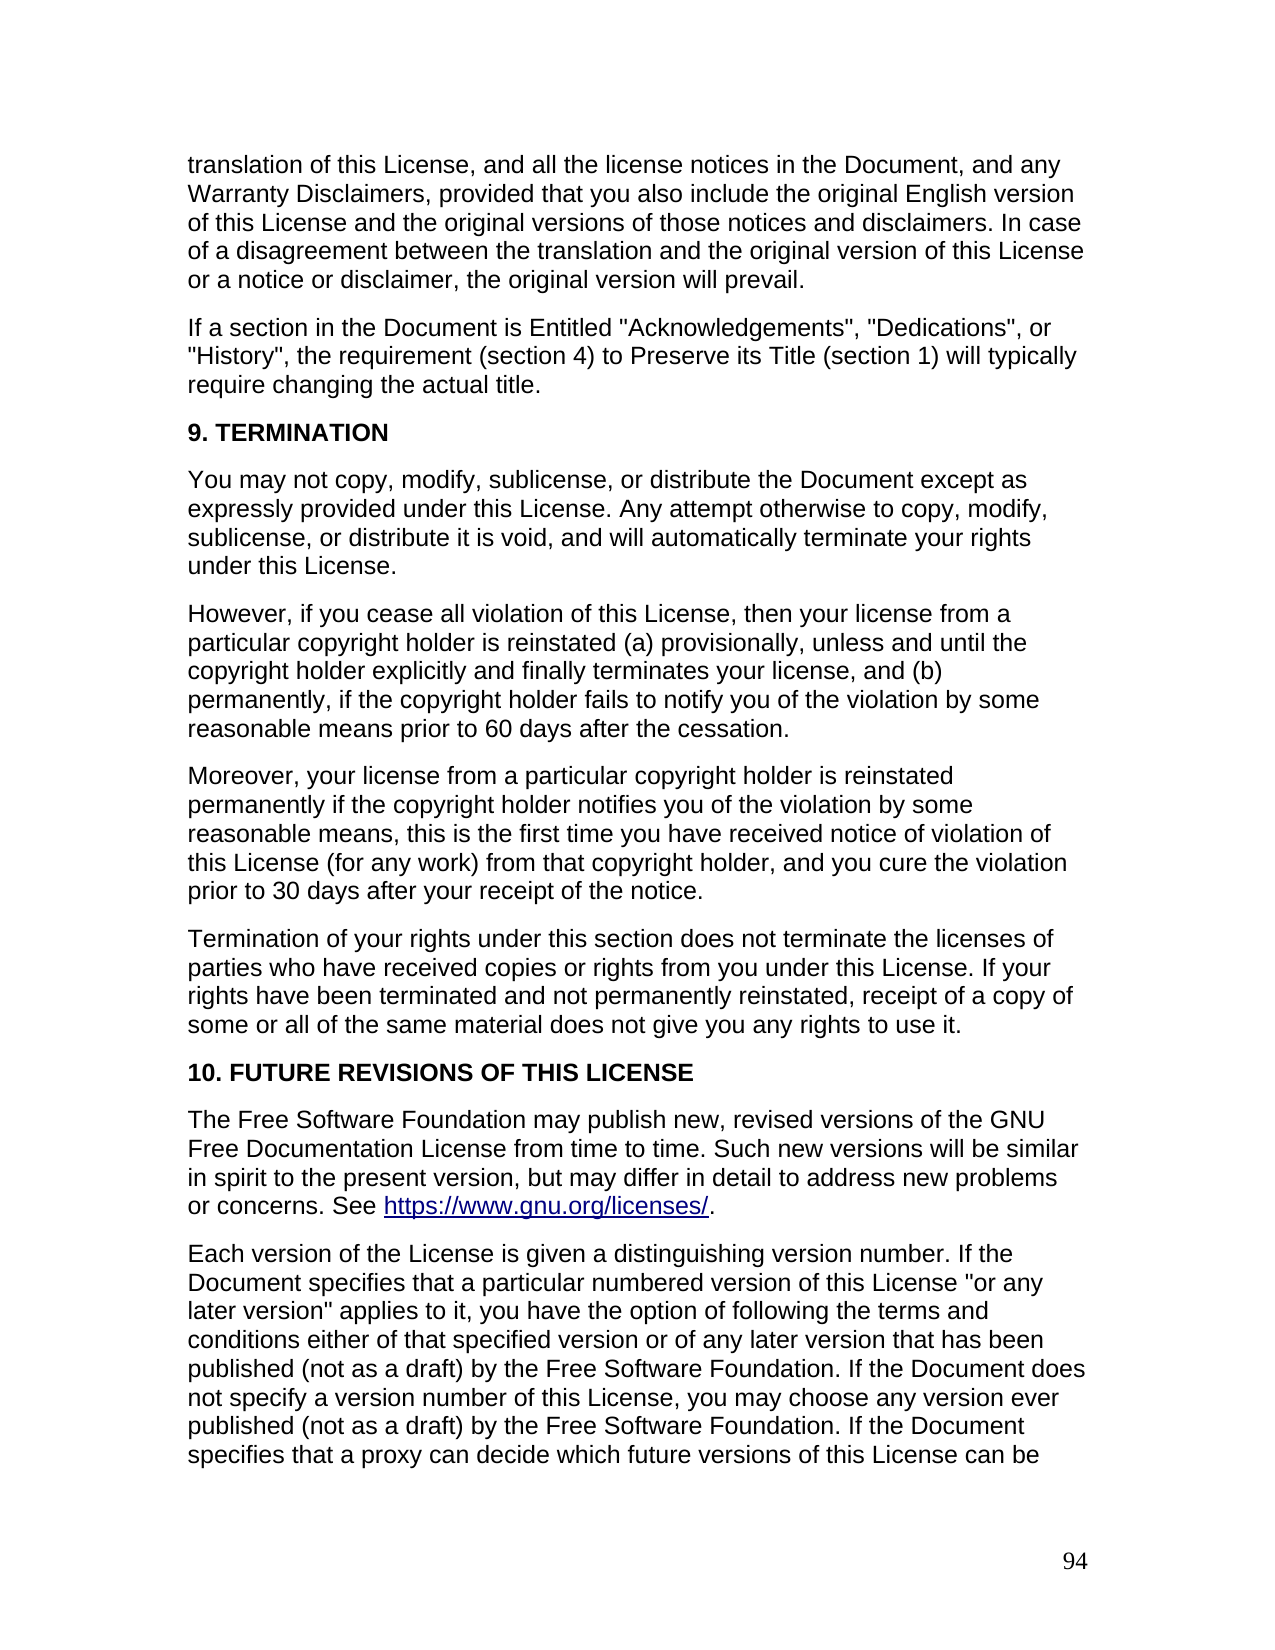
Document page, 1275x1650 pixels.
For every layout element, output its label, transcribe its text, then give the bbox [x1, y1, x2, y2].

text 10. FUTURE REVISIONS OF THIS LICENSE [187, 1057, 1087, 1086]
text If a section in the Document is Entitled "Acknowledgements", "Dedications", or "History", the requirement (section 4) to Preserve its Title (section 1) will typically require changing the actual title. [187, 312, 1087, 399]
text 9. TERMINATION [187, 417, 1087, 446]
text Each version of the License is given a distinguishing version number. If the Document specifies that a particular numbered version of this License "or any later version" applies to it, you have the option of following the terms and conditions either of that specified version or of any later version that has been published (not as a draft) by the Free Software Foundation. If the Document does not specify a version number of this License, you may choose any version ever published (not as a draft) by the Free Software Foundation. If the Document specifies that a proxy can decide which future versions of this License can be [187, 1239, 1087, 1469]
text Termination of your rights under this section does not terminate the licenses of parties who have received copies or rights from you under this License. If your rights have been terminated and not permanently reinstated, receipt of a copy of some or all of the same material does not give you any rights to use it. [187, 924, 1087, 1039]
text Moreover, your license from a particular copyright holder is reinstated permanently if the copyright holder notifies you of the violation by some reasonable means, this is the first time you have received notice of violation of this License (for any work) from that copyright holder, and you cure the violation prior to 30 days after your receipt of the notice. [187, 761, 1087, 905]
text However, if you cease all violation of this License, then your license from a particular copyright holder is reinstated (a) provisionally, unless and until the copyright holder explicitly and finally terminates your license, and (b) permanently, if the copyright holder fails to notify you of the violation by some reasonable means prior to 60 days after the cessation. [187, 599, 1087, 742]
text translation of this License, and all the license notices in the Document, and any Warranty Disclaimers, provided that you also include the original English version of this License and the original versions of those notices and disclaimers. In case of a disagreement between the translation and the original version of this License or a notice or disclaimer, the original version will prevail. [187, 150, 1087, 294]
text The Free Software Foundation may publish new, revised versions of the GNU Free Documentation License from time to time. Such new versions will be similar in spirit to the present version, but may differ in detail to address new problems or concerns. See https://www.gnu.org/licenses/. [187, 1105, 1087, 1220]
text You may not copy, modify, sublicense, or distribute the Document except as expressly provided under this License. Any attempt otherwise to copy, modify, sublicense, or distribute it is void, and will automatically terminate your rights under this License. [187, 465, 1087, 580]
